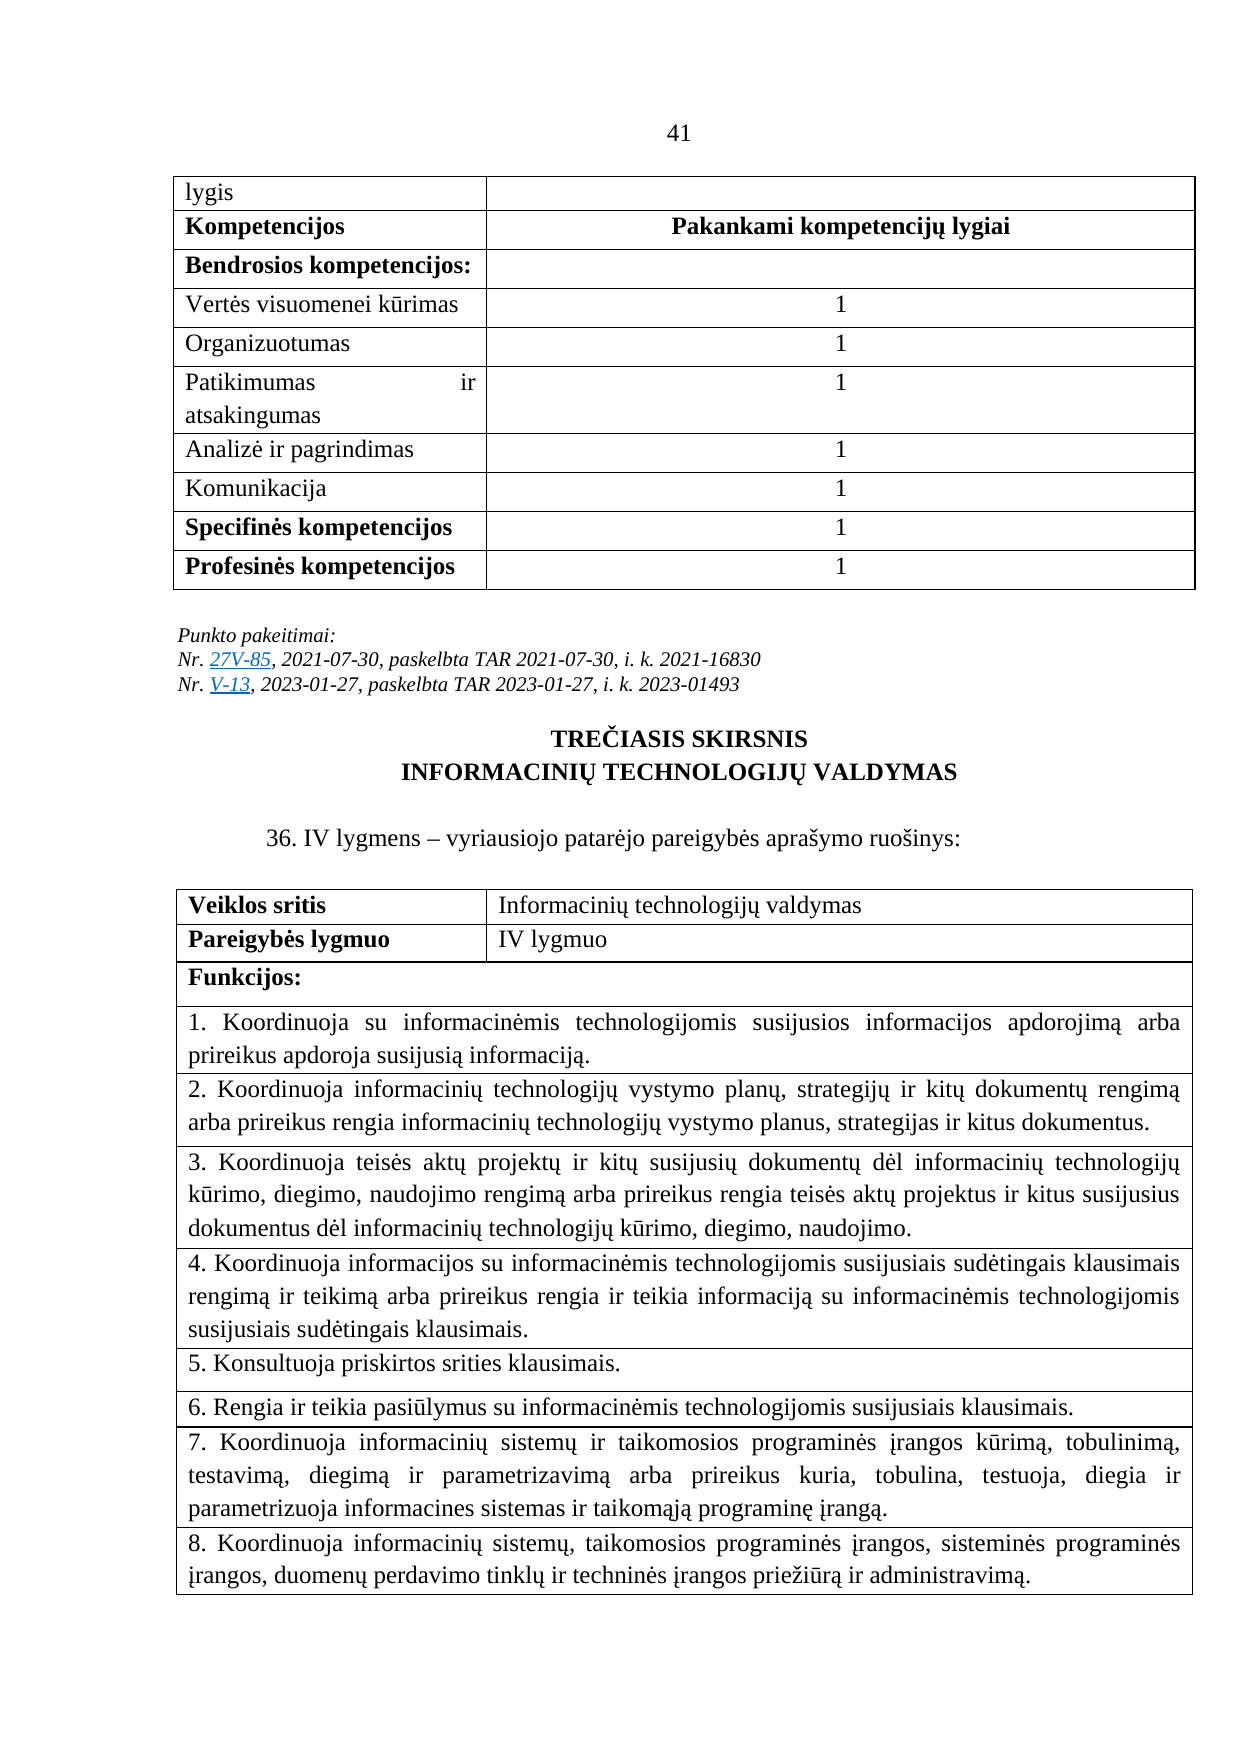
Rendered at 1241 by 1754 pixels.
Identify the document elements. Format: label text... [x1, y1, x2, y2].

table_cell Patikimumas ir atsakingumas [174, 367, 486, 433]
table_cell 1 [487, 512, 1194, 550]
table_cell Pakankami kompetencijų lygiai [487, 211, 1194, 249]
text Nr. V-13, 2023-01-27, paskelbta TAR 2023-01-27, i. k. 2023-01493 [177, 671, 1181, 696]
table_cell Vertės visuomenei kūrimas [174, 289, 486, 327]
table_cell Bendrosios kompetencijos: [174, 250, 486, 288]
text Nr. 27V-85, 2021-07-30, paskelbta TAR 2021-07-30, i. k. 2021-16830 [177, 647, 1181, 671]
table_cell Profesinės kompetencijos [174, 551, 486, 589]
table_cell 3. Koordinuoja teisės aktų projektų ir kitų susijusių dokumentų dėl informacinių technologijų kūrimo, diegimo, naudojimo rengimą arba prireikus rengia teisės aktų projektus ir kitus susijusius dokumentus dėl informacinių technologijų kūrimo, diegimo, naudojimo. [177, 1147, 1192, 1247]
table_cell Kompetencijos [174, 211, 486, 249]
table_cell 6. Rengia ir teikia pasiūlymus su informacinėmis technologijomis susijusiais klausimais. [177, 1392, 1192, 1426]
table_cell lygis [174, 177, 486, 210]
text Punkto pakeitimai: [177, 623, 1181, 647]
table_cell 1 [487, 434, 1194, 472]
text 36. IV lygmens – vyriausiojo patarėjo pareigybės aprašymo ruošinys: [177, 823, 1181, 852]
table_cell Funkcijos: [177, 963, 1192, 1006]
text TREČIASIS SKIRSNIS [177, 724, 1181, 753]
table_cell Specifinės kompetencijos [174, 512, 486, 550]
table_cell 1 [487, 551, 1194, 589]
table_cell Pareigybės lygmuo [177, 925, 486, 961]
table_cell 1. Koordinuoja su informacinėmis technologijomis susijusios informacijos apdorojimą arba prireikus apdoroja susijusią informaciją. [177, 1007, 1192, 1073]
table_cell 5. Konsultuoja priskirtos srities klausimais. [177, 1349, 1192, 1391]
table_cell 1 [487, 289, 1194, 327]
table_cell IV lygmuo [487, 925, 1192, 961]
table_cell 7. Koordinuoja informacinių sistemų ir taikomosios programinės įrangos kūrimą, tobulinimą, testavimą, diegimą ir parametrizavimą arba prireikus kuria, tobulina, testuoja, diegia ir parametrizuoja informacines sistemas ir taikomąją programinę įrangą. [177, 1428, 1192, 1527]
table_cell 8. Koordinuoja informacinių sistemų, taikomosios programinės įrangos, sisteminės programinės įrangos, duomenų perdavimo tinklų ir techninės įrangos priežiūrą ir administravimą. [177, 1528, 1192, 1594]
table_cell Organizuotumas [174, 328, 486, 366]
table_header Informacinių technologijų valdymas [487, 890, 1192, 923]
table_cell 1 [487, 328, 1194, 366]
table_cell [487, 250, 1194, 288]
table_cell 4. Koordinuoja informacijos su informacinėmis technologijomis susijusiais sudėtingais klausimais rengimą ir teikimą arba prireikus rengia ir teikia informaciją su informacinėmis technologijomis susijusiais sudėtingais klausimais. [177, 1249, 1192, 1347]
table_cell 1 [487, 473, 1194, 511]
text INFORMACINIŲ TECHNOLOGIJŲ VALDYMAS [177, 757, 1181, 786]
table_cell [487, 177, 1194, 210]
table_cell Analizė ir pagrindimas [174, 434, 486, 472]
table_cell 1 [487, 367, 1194, 433]
table_cell 2. Koordinuoja informacinių technologijų vystymo planų, strategijų ir kitų dokumentų rengimą arba prireikus rengia informacinių technologijų vystymo planus, strategijas ir kitus dokumentus. [177, 1074, 1192, 1146]
table_header Veiklos sritis [177, 890, 486, 923]
table_cell Komunikacija [174, 473, 486, 511]
